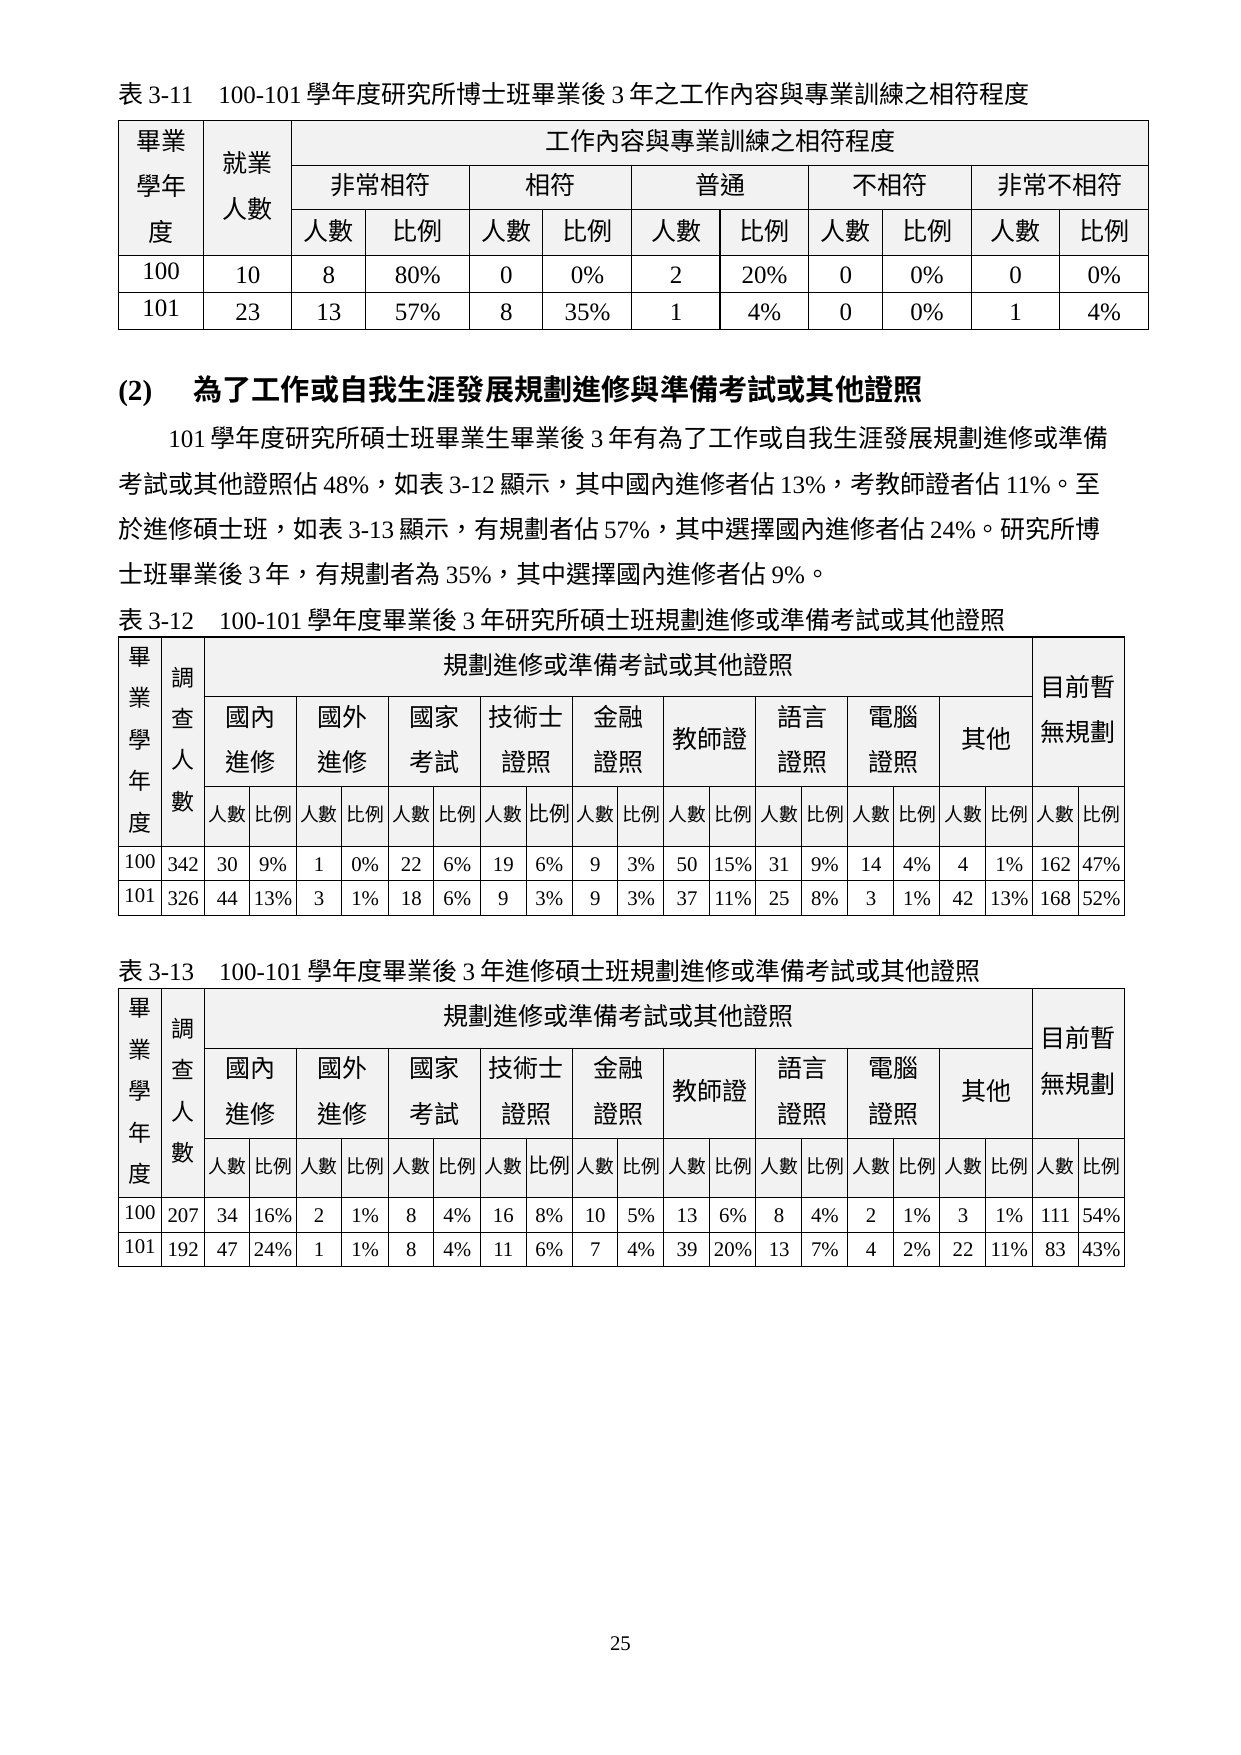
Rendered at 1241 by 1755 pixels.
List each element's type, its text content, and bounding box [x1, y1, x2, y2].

table_cell 人數 [205, 787, 249, 846]
table_cell 18 [389, 881, 433, 914]
table_cell 8 [389, 1233, 433, 1266]
table_cell 人數 [756, 1139, 801, 1197]
table_cell 0% [883, 256, 971, 292]
table_cell 47 [205, 1233, 249, 1266]
table_cell 非常不相符 [972, 166, 1148, 209]
table_cell 31 [756, 847, 801, 880]
table_cell 44 [205, 881, 249, 914]
table_header 規劃進修或準備考試或其他證照 [205, 989, 1032, 1048]
table_cell 人數 [848, 1139, 893, 1197]
table_cell 13% [986, 881, 1032, 914]
table_cell 4% [618, 1233, 663, 1266]
table_cell 8 [470, 293, 542, 329]
table_cell 人數 [1033, 1139, 1078, 1197]
table_cell 50 [664, 847, 709, 880]
table_cell 4 [940, 847, 985, 880]
table_cell 人數 [664, 787, 709, 846]
table_cell 人數 [481, 787, 526, 846]
table_cell 3% [527, 881, 572, 914]
table_cell 8 [292, 256, 365, 292]
table_cell 25 [756, 881, 801, 914]
table_cell 0 [809, 256, 882, 292]
table_header 畢業 學年度 [119, 989, 161, 1197]
table_cell 比例 [250, 787, 296, 846]
table_cell 人數 [809, 210, 882, 255]
table_cell 4% [434, 1233, 480, 1266]
table_cell 101 [119, 293, 203, 329]
table_header 就業 人數 [204, 121, 291, 255]
table_cell 比例 [1060, 210, 1148, 255]
table_cell 9% [802, 847, 847, 880]
table_cell 57% [366, 293, 469, 329]
table_cell 13% [250, 881, 296, 914]
table_cell 1 [972, 293, 1059, 329]
table_cell 8% [527, 1198, 572, 1232]
table_cell 比例 [618, 1139, 663, 1197]
table_cell 11% [710, 881, 755, 914]
table_cell 人數 [664, 1139, 709, 1197]
table_cell 國家 考試 [389, 697, 480, 786]
table_header 規劃進修或準備考試或其他證照 [205, 638, 1032, 696]
table_cell 9 [573, 847, 617, 880]
table_cell 1 [297, 1233, 341, 1266]
table_cell 37 [664, 881, 709, 914]
table_cell 20% [710, 1233, 755, 1266]
table_cell 非常相符 [292, 166, 469, 209]
table_header 目前暫無規劃 [1033, 989, 1124, 1137]
table_cell 6% [527, 1233, 572, 1266]
table_cell 100 [119, 847, 161, 880]
table_cell 14 [848, 847, 893, 880]
table_cell 4% [721, 293, 808, 329]
list 為了工作或自我生涯發展規劃進修與準備考試或其他證照 [118, 366, 1122, 408]
table_cell 比例 [710, 1139, 755, 1197]
table_header 調查 人數 [162, 638, 204, 846]
table_cell 金融 證照 [573, 1049, 663, 1137]
table_cell 人數 [481, 1139, 526, 1197]
table_cell 其他 [940, 697, 1032, 786]
table_cell 34 [205, 1198, 249, 1232]
table_cell 6% [434, 847, 480, 880]
table_cell 技術士 證照 [481, 1049, 572, 1137]
table_cell 52% [1079, 881, 1124, 914]
text 101學年度研究所碩士班畢業生畢業後3年有為了工作或自我生涯發展規劃進修或準備考試或其他證照佔48%，如表3-12顯示，其中國內進修者佔13%，考教師證者佔11%。至於進修碩士班，如表3-13顯示，有規劃者佔57%，其中選擇國內進修者佔24%。研究所博士班畢業後3年，有規劃者為35%，其中選擇國內進修者佔9%。 [118, 419, 1122, 591]
table_cell 0% [543, 256, 631, 292]
table_cell 24% [250, 1233, 296, 1266]
table_cell 比例 [1079, 1139, 1124, 1197]
table_cell 3% [618, 881, 663, 914]
table_cell 9% [250, 847, 296, 880]
table_cell 4% [894, 847, 939, 880]
table_cell 人數 [389, 1139, 433, 1197]
table_cell 比例 [883, 210, 971, 255]
table_cell 8 [389, 1198, 433, 1232]
table_cell 0% [1060, 256, 1148, 292]
table_cell 1% [986, 1198, 1032, 1232]
table_cell 13 [664, 1198, 709, 1232]
table_cell 人數 [756, 787, 801, 846]
table_header 工作內容與專業訓練之相符程度 [292, 121, 1148, 165]
table_cell 1 [297, 847, 341, 880]
table_cell 語言 證照 [756, 1049, 847, 1137]
table_cell 3% [618, 847, 663, 880]
table_cell 6% [434, 881, 480, 914]
table_cell 人數 [940, 1139, 985, 1197]
table_cell 8% [802, 881, 847, 914]
table_cell 比例 [527, 787, 572, 846]
table_cell 國外 進修 [297, 697, 388, 786]
table_cell 80% [366, 256, 469, 292]
table_cell 比例 [434, 1139, 480, 1197]
table_cell 1% [986, 847, 1032, 880]
table_cell 人數 [632, 210, 719, 255]
table_cell 15% [710, 847, 755, 880]
text 表3-12 100-101學年度畢業後3年研究所碩士班規劃進修或準備考試或其他證照 [118, 600, 1122, 636]
table_cell 人數 [1033, 787, 1078, 846]
table_cell 比例 [710, 787, 755, 846]
table_cell 6% [710, 1198, 755, 1232]
table_cell 168 [1033, 881, 1078, 914]
table_cell 13 [292, 293, 365, 329]
table_cell 100 [119, 256, 203, 292]
table_cell 11 [481, 1233, 526, 1266]
table_cell 比例 [894, 1139, 939, 1197]
table_cell 7 [573, 1233, 617, 1266]
table_cell 2 [848, 1198, 893, 1232]
table_cell 1% [342, 1198, 388, 1232]
table_cell 8 [756, 1198, 801, 1232]
table_cell 比例 [986, 787, 1032, 846]
table_cell 比例 [802, 1139, 847, 1197]
table_cell 3 [940, 1198, 985, 1232]
table_cell 1% [342, 1233, 388, 1266]
table_cell 人數 [292, 210, 365, 255]
table_cell 192 [162, 1233, 204, 1266]
table_cell 7% [802, 1233, 847, 1266]
table_cell 比例 [721, 210, 808, 255]
table_cell 電腦 證照 [848, 1049, 939, 1137]
table_cell 1% [342, 881, 388, 914]
table_cell 電腦 證照 [848, 697, 939, 786]
table_cell 比例 [366, 210, 469, 255]
table_cell 3 [297, 881, 341, 914]
table_cell 13 [756, 1233, 801, 1266]
table_cell 2% [894, 1233, 939, 1266]
table_cell 人數 [573, 787, 617, 846]
text 表3-13 100-101學年度畢業後3年進修碩士班規劃進修或準備考試或其他證照 [118, 952, 1122, 988]
table_cell 人數 [470, 210, 542, 255]
table_cell 0 [809, 293, 882, 329]
table_cell 教師證 [664, 1049, 755, 1137]
table_cell 比例 [250, 1139, 296, 1197]
table_cell 42 [940, 881, 985, 914]
table_cell 16 [481, 1198, 526, 1232]
table_cell 207 [162, 1198, 204, 1232]
text 表3-11 100-101學年度研究所博士班畢業後3年之工作內容與專業訓練之相符程度 [118, 75, 1122, 111]
table_cell 比例 [543, 210, 631, 255]
table_cell 人數 [389, 787, 433, 846]
table_cell 3 [848, 881, 893, 914]
table_cell 比例 [894, 787, 939, 846]
table_cell 11% [986, 1233, 1032, 1266]
table_cell 0% [342, 847, 388, 880]
table_cell 4% [1060, 293, 1148, 329]
table_cell 比例 [1079, 787, 1124, 846]
table_cell 0% [883, 293, 971, 329]
table_cell 9 [573, 881, 617, 914]
table_cell 比例 [342, 787, 388, 846]
table_cell 23 [204, 293, 291, 329]
table_cell 2 [632, 256, 719, 292]
table_cell 1 [632, 293, 719, 329]
table_cell 111 [1033, 1198, 1078, 1232]
table_cell 35% [543, 293, 631, 329]
table_cell 43% [1079, 1233, 1124, 1266]
table_cell 教師證 [664, 697, 755, 786]
table_cell 人數 [573, 1139, 617, 1197]
table_cell 326 [162, 881, 204, 914]
table_cell 普通 [632, 166, 808, 209]
table_cell 10 [573, 1198, 617, 1232]
table_cell 國內 進修 [205, 1049, 296, 1137]
table_cell 技術士 證照 [481, 697, 572, 786]
table_cell 0 [470, 256, 542, 292]
table_cell 1% [894, 881, 939, 914]
table_cell 國家 考試 [389, 1049, 480, 1137]
table_cell 4 [848, 1233, 893, 1266]
table_cell 人數 [972, 210, 1059, 255]
table_cell 0 [972, 256, 1059, 292]
table_cell 語言 證照 [756, 697, 847, 786]
table_header 目前暫無規劃 [1033, 638, 1124, 786]
table_cell 國內 進修 [205, 697, 296, 786]
table_cell 人數 [848, 787, 893, 846]
table_cell 22 [940, 1233, 985, 1266]
table_cell 2 [297, 1198, 341, 1232]
table_cell 4% [802, 1198, 847, 1232]
table_cell 162 [1033, 847, 1078, 880]
table_cell 342 [162, 847, 204, 880]
table_header 調查 人數 [162, 989, 204, 1197]
table_cell 金融 證照 [573, 697, 663, 786]
table_cell 人數 [205, 1139, 249, 1197]
table_cell 比例 [342, 1139, 388, 1197]
table_cell 國外 進修 [297, 1049, 388, 1137]
table_cell 30 [205, 847, 249, 880]
table_header 畢業 學年度 [119, 638, 161, 846]
table_cell 比例 [802, 787, 847, 846]
table_cell 10 [204, 256, 291, 292]
table_cell 100 [119, 1198, 161, 1232]
table_cell 19 [481, 847, 526, 880]
table_cell 101 [119, 881, 161, 914]
table_cell 101 [119, 1233, 161, 1266]
table_cell 其他 [940, 1049, 1032, 1137]
table_cell 16% [250, 1198, 296, 1232]
table_cell 比例 [986, 1139, 1032, 1197]
table_cell 5% [618, 1198, 663, 1232]
table_cell 人數 [297, 787, 341, 846]
table_cell 47% [1079, 847, 1124, 880]
table_cell 相符 [470, 166, 631, 209]
table_cell 22 [389, 847, 433, 880]
table_cell 20% [721, 256, 808, 292]
table_cell 39 [664, 1233, 709, 1266]
table_cell 4% [434, 1198, 480, 1232]
table_cell 比例 [618, 787, 663, 846]
table_header 畢業 學年度 [119, 121, 203, 255]
table_cell 比例 [434, 787, 480, 846]
table_cell 54% [1079, 1198, 1124, 1232]
table_cell 比例 [527, 1139, 572, 1197]
table_cell 6% [527, 847, 572, 880]
table_cell 人數 [940, 787, 985, 846]
table_cell 1% [894, 1198, 939, 1232]
table_cell 人數 [297, 1139, 341, 1197]
table_cell 83 [1033, 1233, 1078, 1266]
table_cell 不相符 [809, 166, 971, 209]
table_cell 9 [481, 881, 526, 914]
